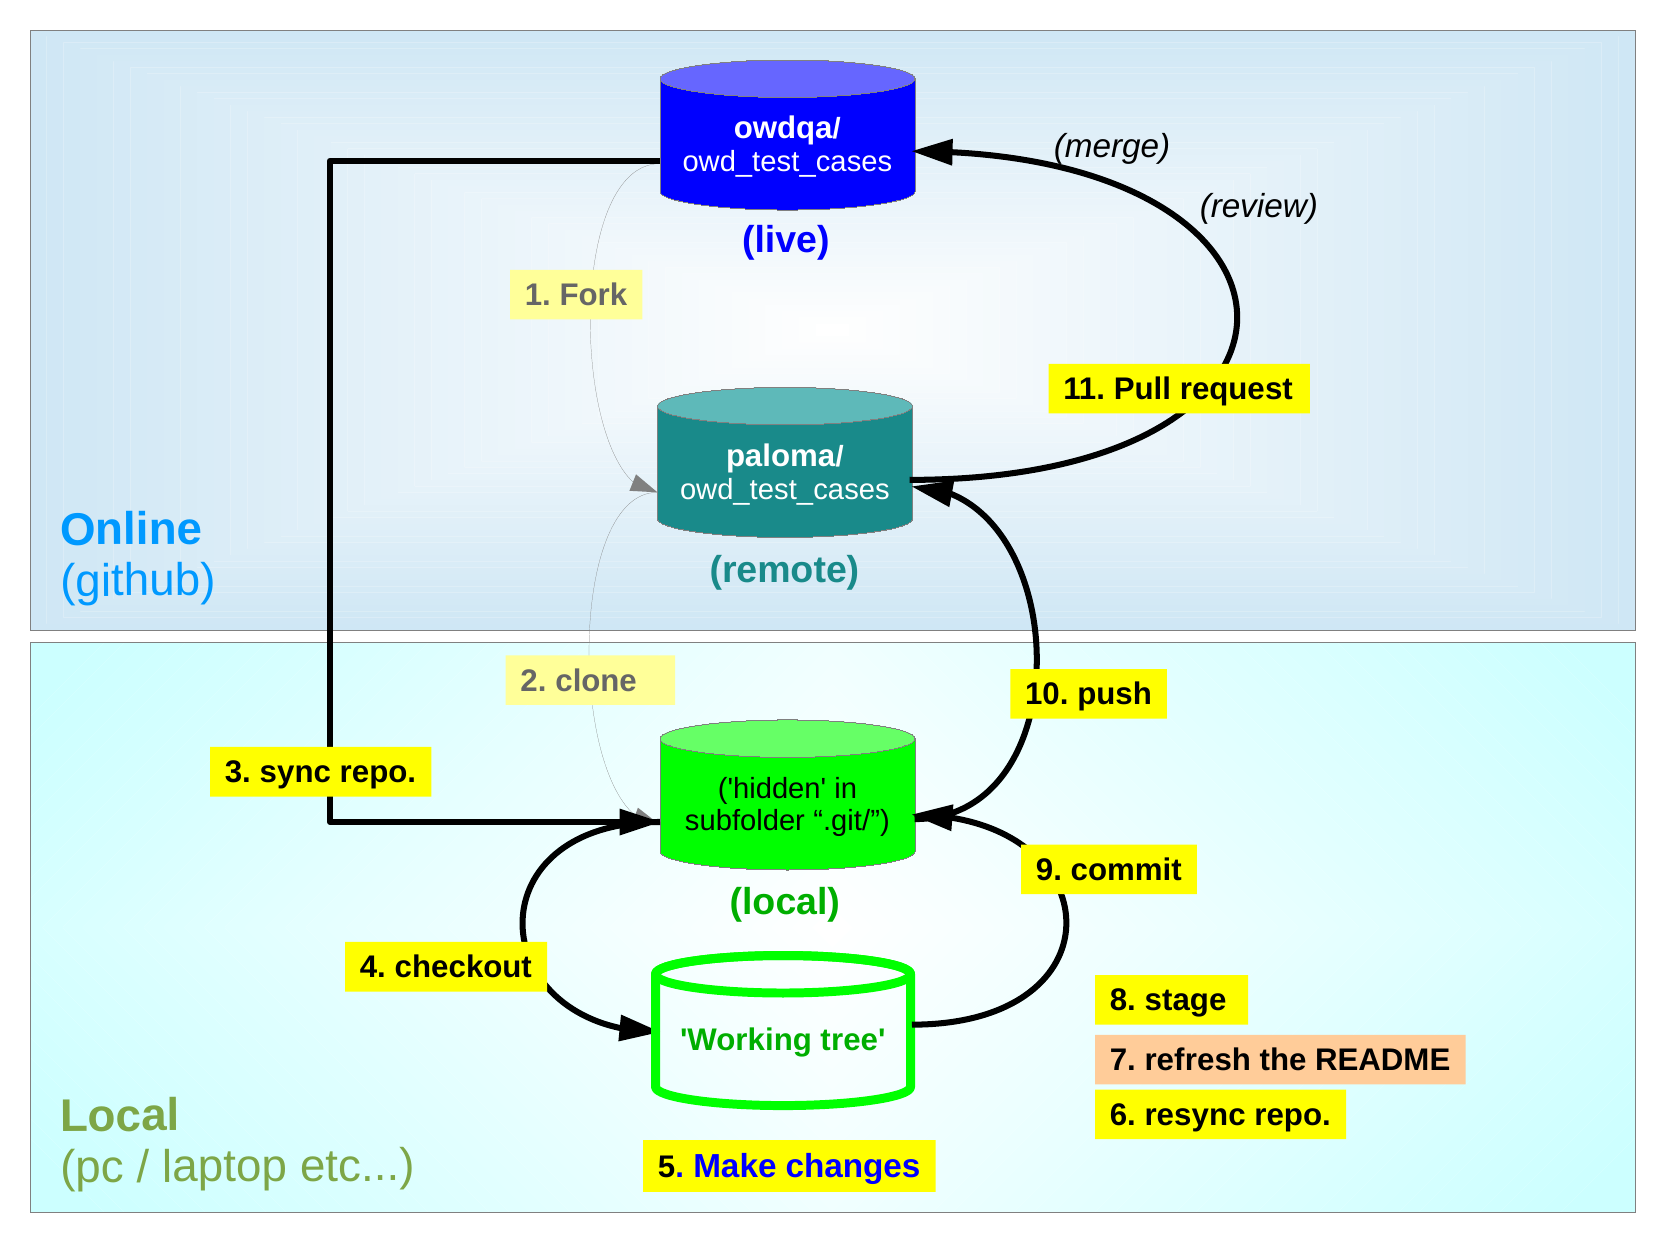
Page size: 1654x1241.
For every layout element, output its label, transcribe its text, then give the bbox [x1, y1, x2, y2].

text_box [526, 822, 1063, 1029]
text_box 10. push [1010, 669, 1167, 719]
text_box 'Working tree' [655, 976, 911, 1106]
text_box [591, 153, 1234, 491]
text_box [590, 642, 1033, 819]
text_box [333, 164, 649, 631]
text_box 3. sync repo. [210, 746, 432, 797]
text_box 7. refresh the README [1095, 1034, 1466, 1085]
text_box 5. Make changes [643, 1140, 936, 1192]
text_box (local) [714, 873, 856, 930]
text_box (remote) [694, 540, 875, 598]
text_box ('hidden' in subfolder “.git/”) [660, 739, 916, 871]
text_box 8. stage [1095, 975, 1249, 1025]
text_box 2. clone [505, 655, 676, 705]
text_box (merge) [1039, 120, 1186, 172]
text_box [30, 642, 1636, 1213]
text_box 11. Pull request [1048, 363, 1310, 414]
text_box Local (pc / laptop etc...) [45, 1080, 430, 1200]
text_box 1. Fork [510, 269, 643, 320]
text_box 9. commit [1021, 844, 1197, 895]
text_box 6. resync repo. [1095, 1089, 1347, 1140]
text_box [333, 642, 629, 819]
text_box paloma/ owd_test_cases [657, 408, 913, 538]
text_box 4. checkout [345, 941, 548, 992]
text_box [590, 488, 1032, 631]
text_box Online (github) [45, 495, 231, 614]
text_box [30, 30, 1636, 631]
text_box owdqa/ owd_test_cases [660, 79, 916, 210]
text_box (review) [1185, 180, 1333, 232]
text_box (live) [727, 210, 845, 268]
